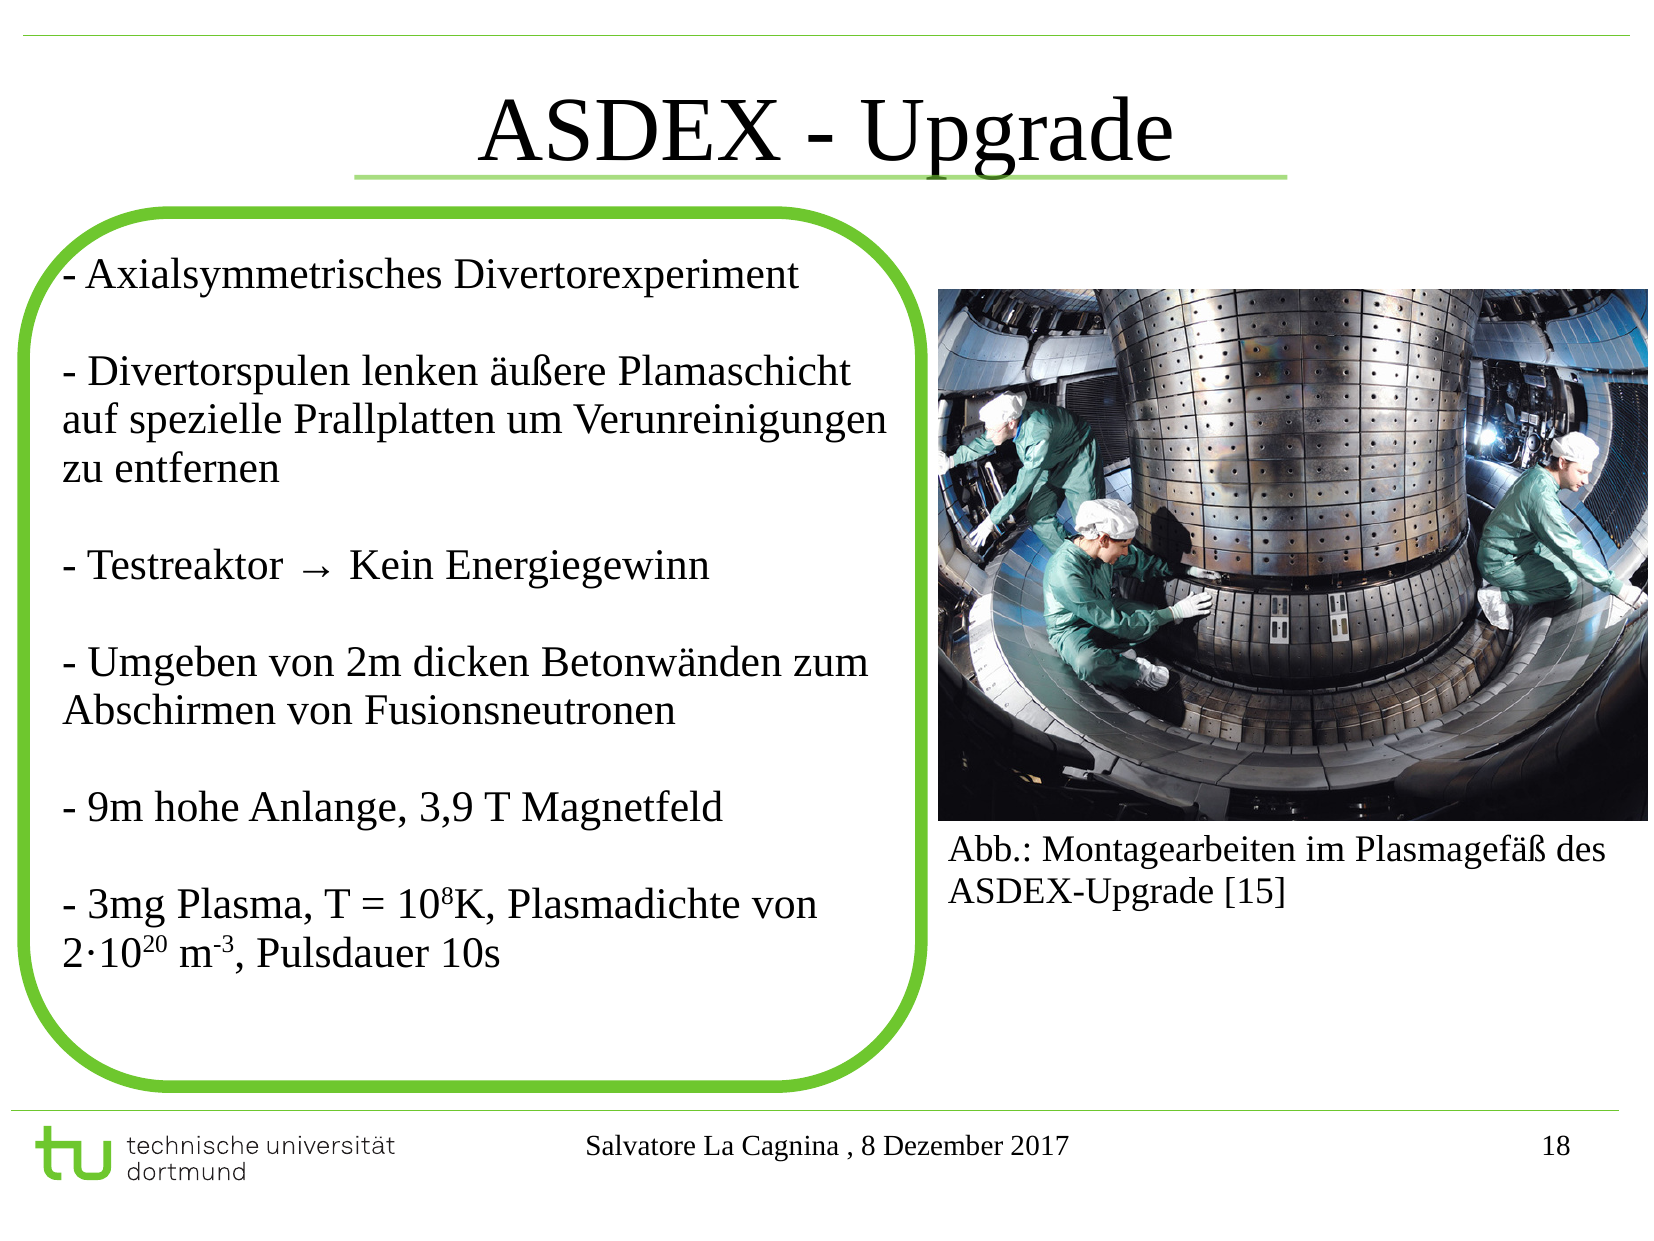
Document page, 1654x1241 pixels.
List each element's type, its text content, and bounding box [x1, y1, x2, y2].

text_box Abb.: Montagearbeiten im Plasmagefäß des ASDEX-Upgrade [15] [933, 820, 1654, 957]
chart [35, 1125, 461, 1241]
text_box - Axialsymmetrisches Divertorexperiment - Divertorspulen lenken äußere Plamaschicht auf spezielle Prallplatten um Verunreinigungen zu entfernen - Testreaktor → Kein Energiegewinn - Umgeben von 2m dicken Betonwänden zum Abschirmen von Fusionsneutronen - 9m hohe Anlange, 3,9 T Magnetfeld - 3mg Plasma, T = 108K, Plasmadichte von 2·1020 m-3, Pulsdauer 10s [47, 242, 910, 1227]
text_box [910, 301, 922, 998]
text_box [23, 279, 47, 1021]
text_box [81, 212, 864, 242]
picture [938, 289, 1648, 820]
title ASDEX - Upgrade [82, 25, 1571, 233]
